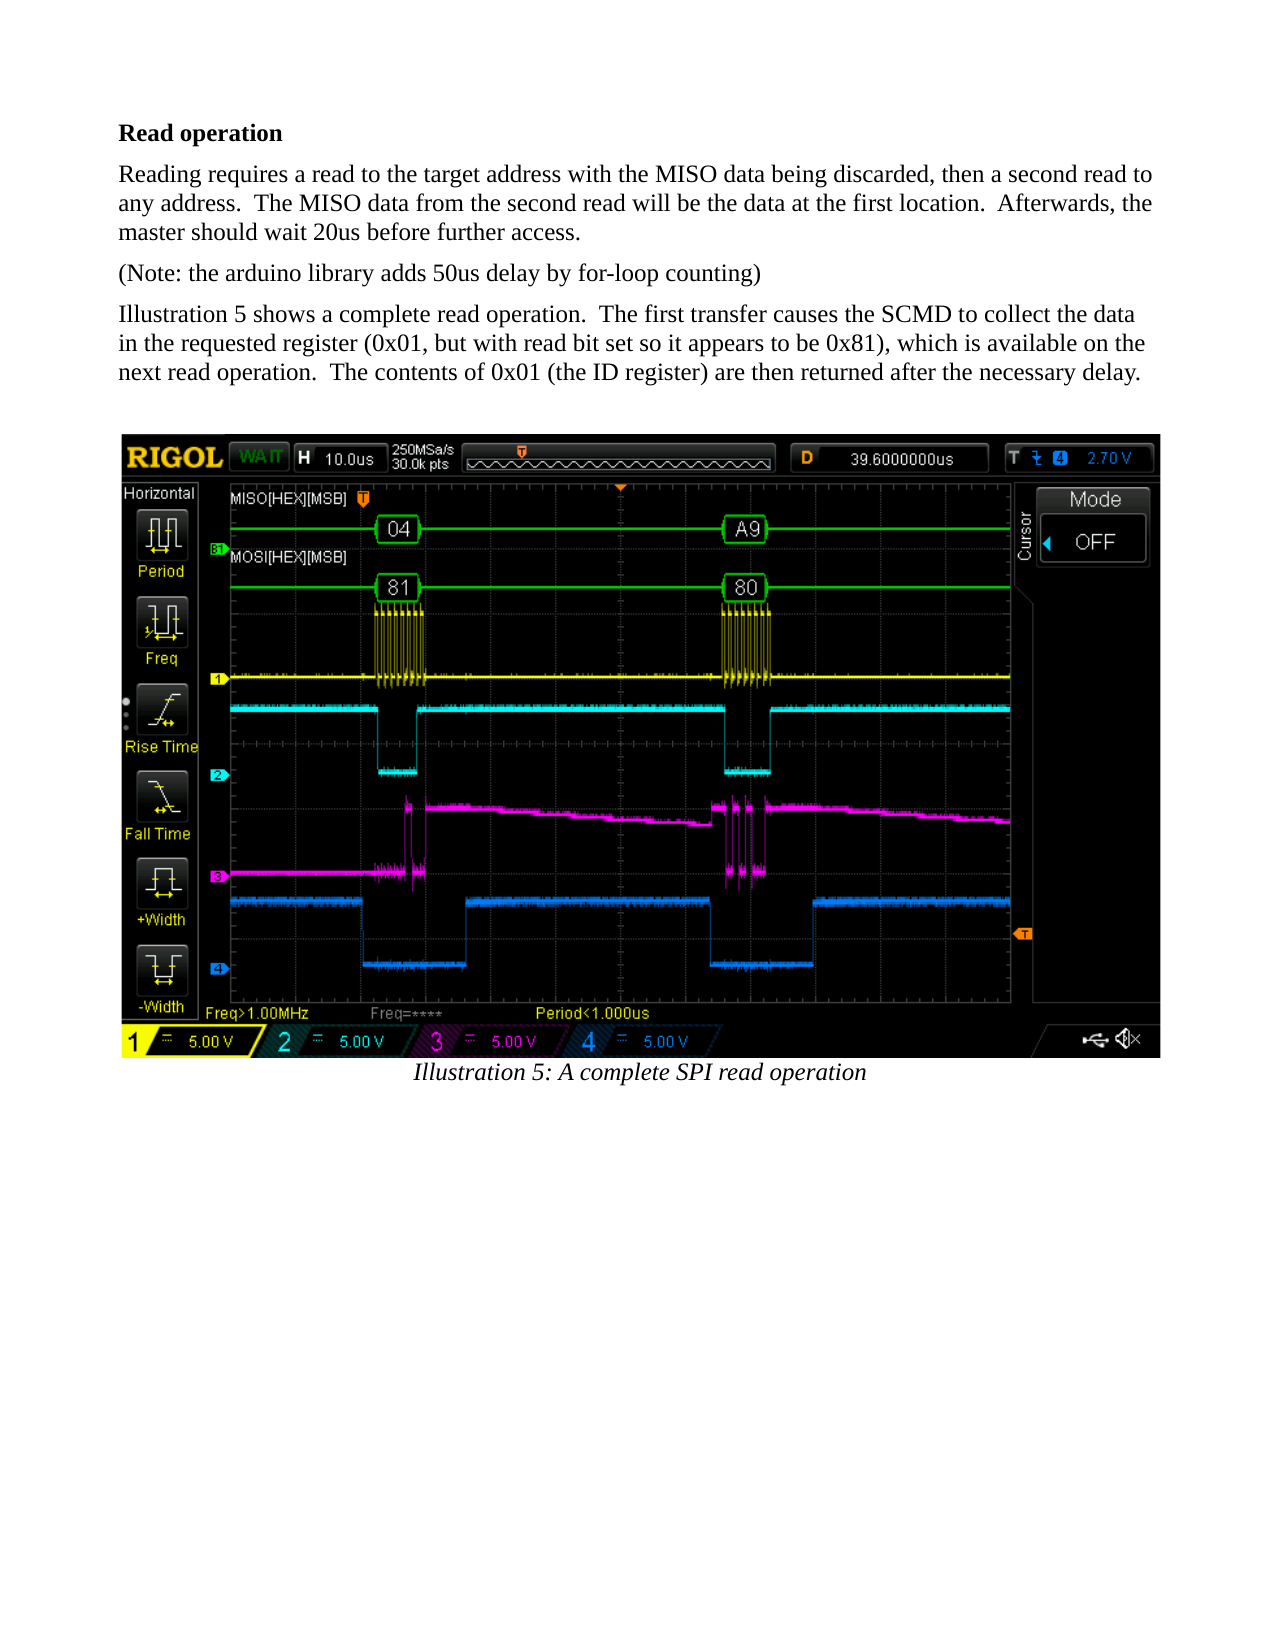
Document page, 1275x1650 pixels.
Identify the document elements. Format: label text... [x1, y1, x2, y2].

text Read operation [118, 118, 1157, 147]
text [122, 422, 1160, 434]
text Reading requires a read to the target address with the MISO data being discarded, then a second read to any address. The MISO data from the second read will be the data at the first location. Afterwards, the master should wait 20us before further access. [118, 159, 1157, 246]
text Illustration 5 shows a complete read operation. The first transfer causes the SCMD to collect the data in the requested register (0x01, but with read bit set so it appears to be 0x81), which is available on the next read operation. The contents of 0x01 (the ID register) are then returned after the necessary delay. [118, 299, 1157, 386]
picture [121, 434, 1161, 1058]
text Illustration 5: A complete SPI read operation [122, 1058, 1160, 1086]
text (Note: the arduino library adds 50us delay by for-loop counting) [118, 258, 1157, 287]
